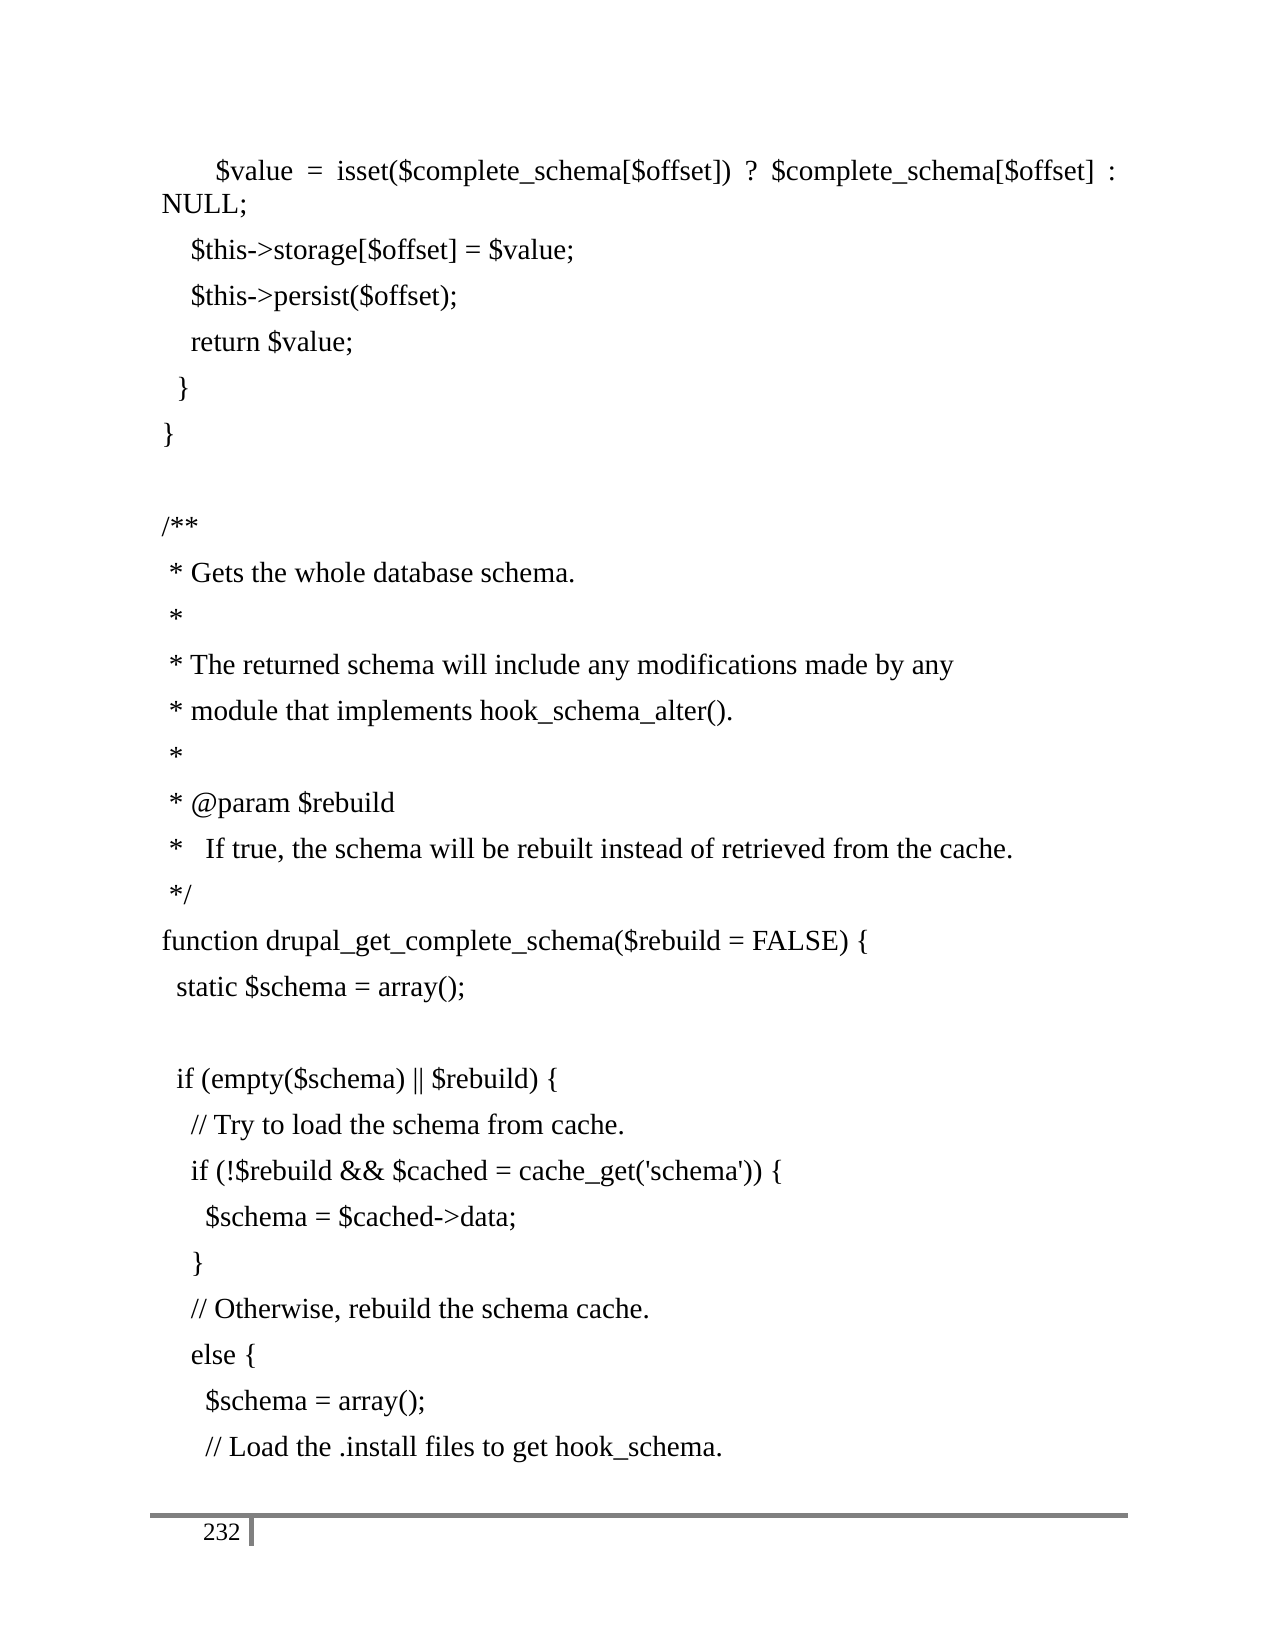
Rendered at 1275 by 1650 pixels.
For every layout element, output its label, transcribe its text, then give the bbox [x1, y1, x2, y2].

text return $value; [161, 324, 1117, 358]
text // Try to load the schema from cache. [161, 1107, 1117, 1141]
text } [161, 1245, 1117, 1279]
text $schema = $cached->data; [161, 1199, 1117, 1233]
text if (!$rebuild && $cached = cache_get('schema')) { [161, 1153, 1117, 1187]
text * If true, the schema will be rebuilt instead of retrieved from the cache. [161, 831, 1117, 864]
text $value = isset($complete_schema[$offset]) ? $complete_schema[$offset] : NULL; [161, 153, 1117, 220]
text if (empty($schema) || $rebuild) { [161, 1061, 1117, 1095]
text // Load the .install files to get hook_schema. [161, 1429, 1117, 1463]
text * module that implements hook_schema_alter(). [161, 693, 1117, 726]
text */ [161, 877, 1117, 911]
text else { [161, 1337, 1117, 1371]
text * The returned schema will include any modifications made by any [161, 647, 1117, 680]
text } [161, 417, 1117, 450]
text $this->storage[$offset] = $value; [161, 232, 1117, 266]
text // Otherwise, rebuild the schema cache. [161, 1291, 1117, 1325]
text $schema = array(); [161, 1383, 1117, 1417]
text * @param $rebuild [161, 785, 1117, 818]
text $this->persist($offset); [161, 278, 1117, 312]
text * [161, 601, 1117, 634]
text /** [161, 509, 1117, 542]
text } [161, 371, 1117, 404]
text function drupal_get_complete_schema($rebuild = FALSE) { [161, 923, 1117, 957]
text * Gets the whole database schema. [161, 555, 1117, 588]
text * [161, 739, 1117, 772]
text static $schema = array(); [161, 969, 1117, 1003]
